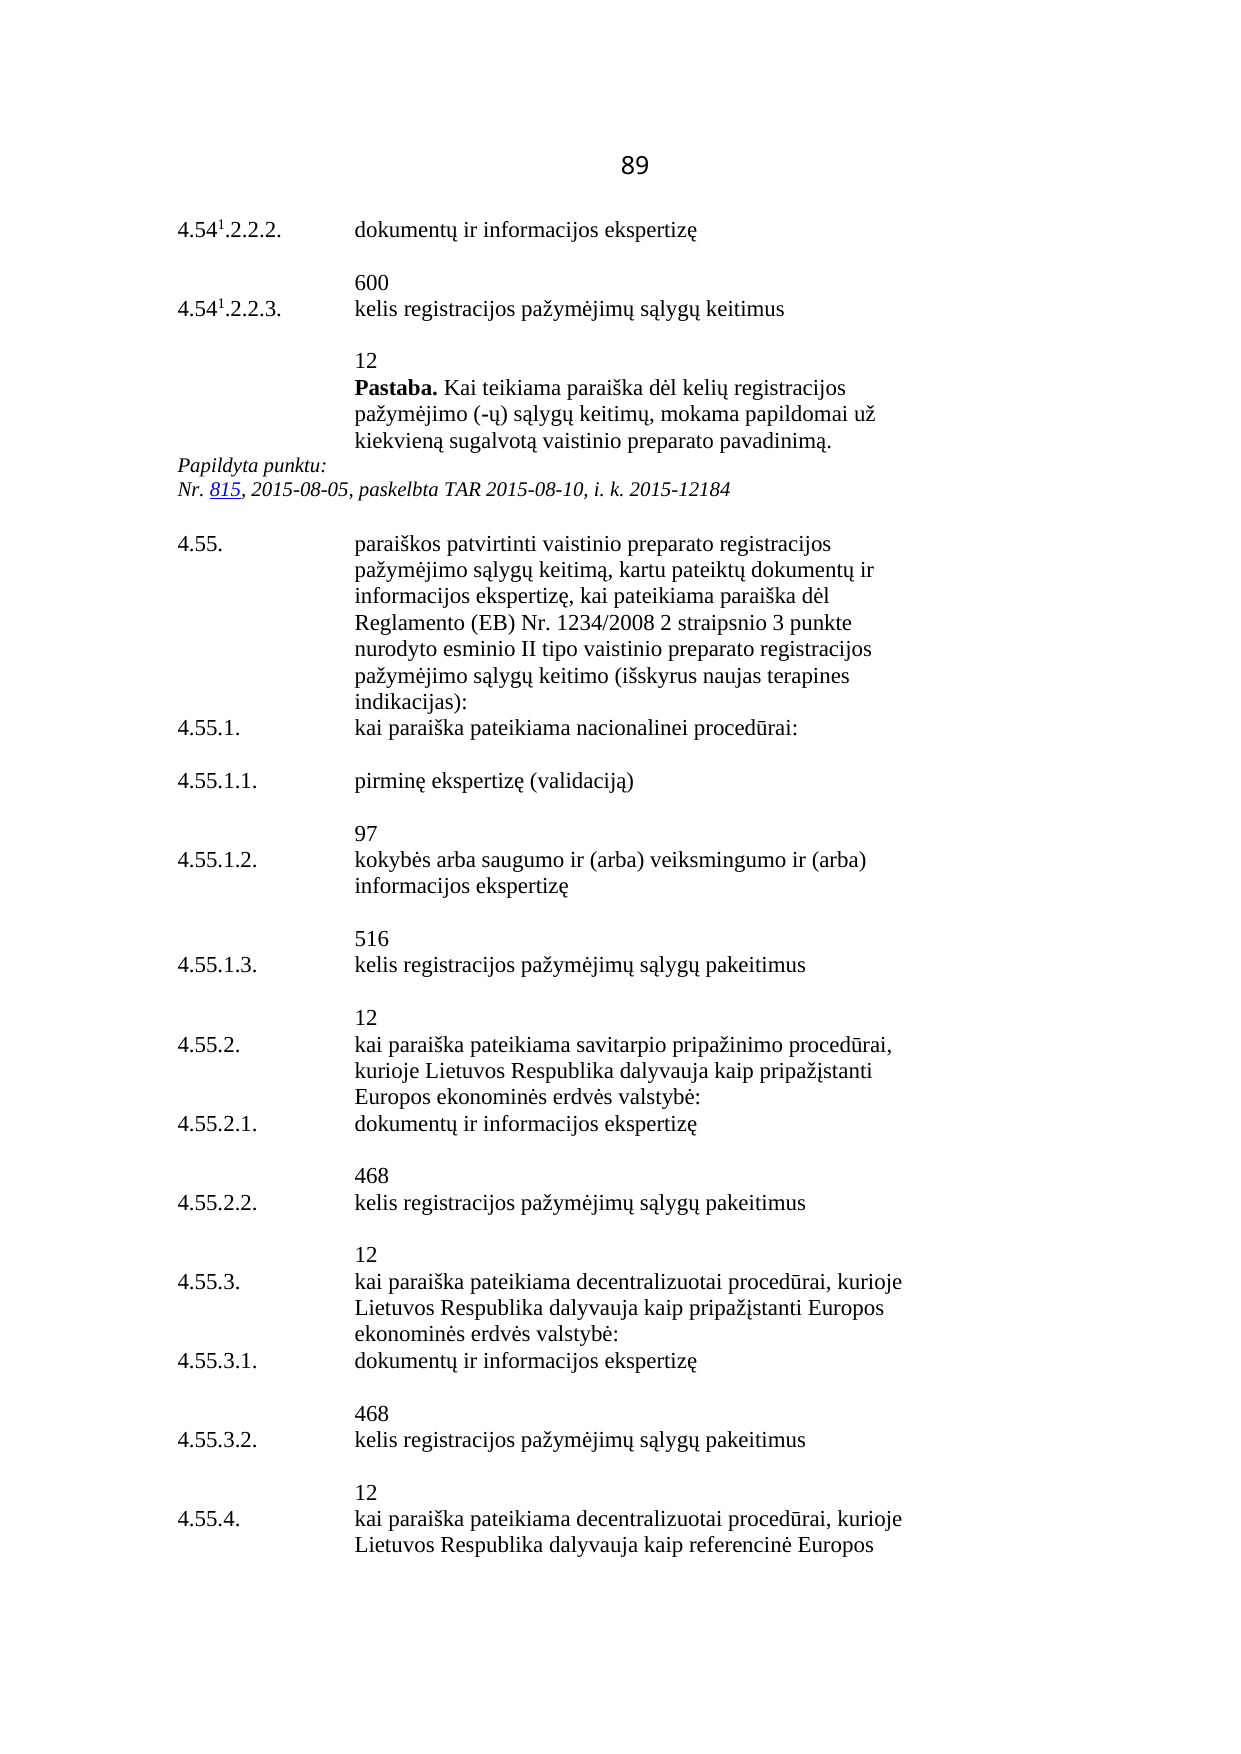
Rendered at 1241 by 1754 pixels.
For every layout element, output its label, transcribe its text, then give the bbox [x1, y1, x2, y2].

text 4.55.2. kai paraiška pateikiama savitarpio pripažinimo procedūrai, [177, 1031, 945, 1057]
text 4.55.3. kai paraiška pateikiama decentralizuotai procedūrai, kurioje [177, 1268, 945, 1294]
text 4.55.3.2. kelis registracijos pažymėjimų sąlygų pakeitimus 12 [177, 1426, 945, 1505]
text 4.541.2.2.2. dokumentų ir informacijos ekspertizę 600 [177, 216, 945, 295]
text Papildyta punktu: [177, 453, 1093, 477]
text informacijos ekspertizę 516 [354, 872, 945, 952]
text kurioje Lietuvos Respublika dalyvauja kaip pripažįstanti [354, 1057, 945, 1083]
text Lietuvos Respublika dalyvauja kaip referencinė Europos [354, 1531, 945, 1558]
text 4.541.2.2.3. kelis registracijos pažymėjimų sąlygų keitimus 12 [177, 295, 945, 374]
text Europos ekonominės erdvės valstybė: [354, 1083, 945, 1110]
text 4.55.1.2. kokybės arba saugumo ir (arba) veiksmingumo ir (arba) [177, 846, 945, 872]
text pažymėjimo sąlygų keitimą, kartu pateiktų dokumentų ir [354, 556, 945, 583]
text Lietuvos Respublika dalyvauja kaip pripažįstanti Europos [354, 1294, 945, 1321]
text 4.55.1. kai paraiška pateikiama nacionalinei procedūrai: [177, 714, 945, 767]
text 4.55.4. kai paraiška pateikiama decentralizuotai procedūrai, kurioje [177, 1505, 945, 1531]
text Nr. 815, 2015-08-05, paskelbta TAR 2015-08-10, i. k. 2015-12184 [177, 477, 1093, 501]
text 4.55.3.1. dokumentų ir informacijos ekspertizę 468 [177, 1347, 945, 1426]
text 4.55.1.3. kelis registracijos pažymėjimų sąlygų pakeitimus 12 [177, 952, 945, 1031]
text 4.55.1.1. pirminę ekspertizę (validaciją) 97 [177, 767, 945, 846]
text pažymėjimo sąlygų keitimo (išskyrus naujas terapines [354, 662, 945, 688]
text 4.55.2.2. kelis registracijos pažymėjimų sąlygų pakeitimus 12 [177, 1189, 945, 1268]
text Pastaba. Kai teikiama paraiška dėl kelių registracijos [354, 374, 945, 400]
text 4.55. paraiškos patvirtinti vaistinio preparato registracijos [177, 530, 945, 556]
text Reglamento (EB) Nr. 1234/2008 2 straipsnio 3 punkte [354, 609, 945, 635]
text nurodyto esminio II tipo vaistinio preparato registracijos [354, 635, 945, 662]
text indikacijas): [354, 688, 945, 714]
text ekonominės erdvės valstybė: [354, 1321, 945, 1347]
text informacijos ekspertizę, kai pateikiama paraiška dėl [354, 583, 945, 609]
text kiekvieną sugalvotą vaistinio preparato pavadinimą. [354, 427, 945, 453]
text 4.55.2.1. dokumentų ir informacijos ekspertizę 468 [177, 1110, 945, 1189]
text pažymėjimo (-ų) sąlygų keitimų, mokama papildomai už [354, 400, 945, 427]
